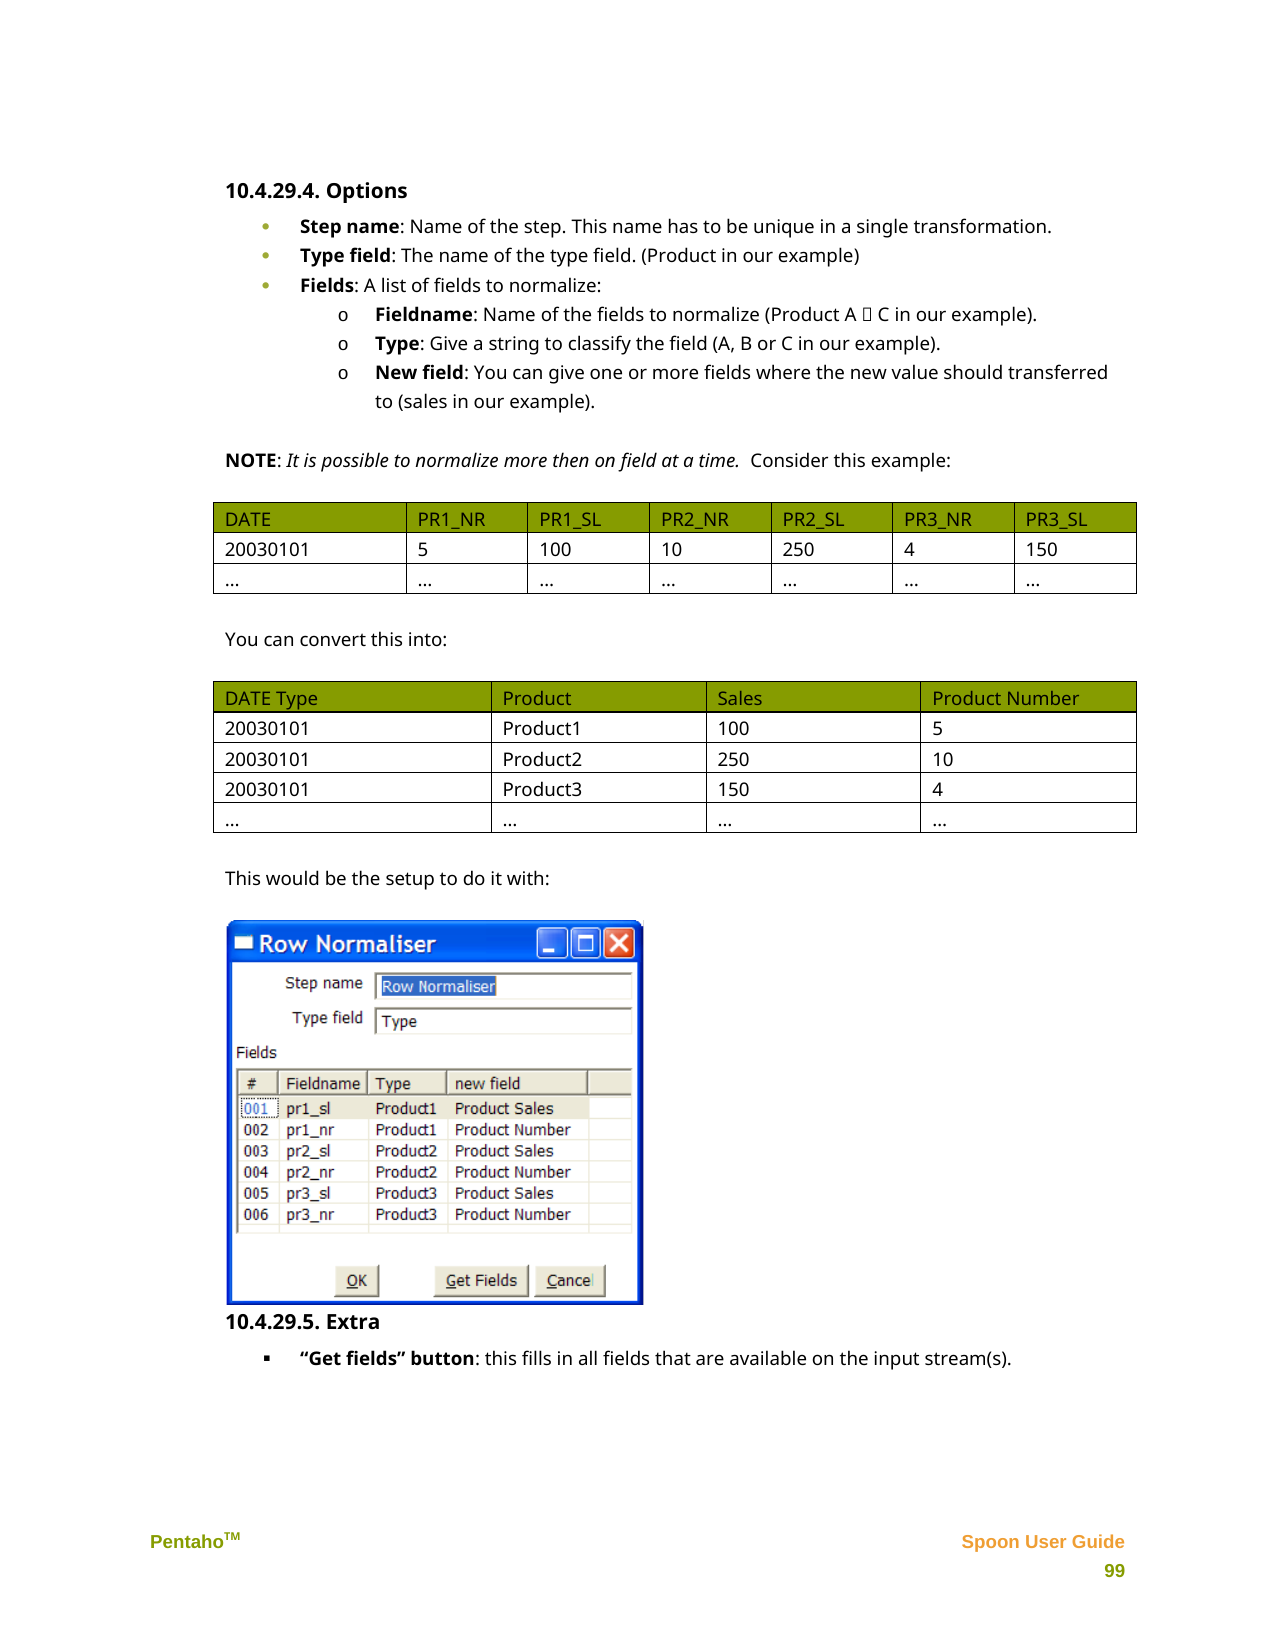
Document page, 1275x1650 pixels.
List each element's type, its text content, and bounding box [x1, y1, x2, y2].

table_header PR2_SL [772, 503, 892, 532]
table_cell … [1015, 564, 1136, 593]
subtitle 10.4.29.4. Options [225, 175, 1125, 204]
table_header PR1_NR [407, 503, 527, 532]
list New field: You can give one or more fields where the new value should transferred to (sales in our example). [337, 356, 1125, 414]
table_cell 250 [772, 533, 892, 562]
table_cell 20030101 [214, 773, 491, 802]
table_cell 100 [707, 713, 920, 742]
table_cell Product2 [492, 743, 706, 772]
table_cell 5 [921, 713, 1136, 742]
table_cell 4 [893, 533, 1014, 562]
table_cell 20030101 [214, 533, 406, 562]
table_cell 5 [407, 533, 527, 562]
list Fieldname: Name of the fields to normalize (Product A  C in our example). [337, 298, 1125, 327]
table_header Product [492, 682, 706, 711]
table_cell 20030101 [214, 713, 491, 742]
list Step name: Name of the step. This name has to be unique in a single transformation. [262, 210, 1125, 239]
table_cell 150 [707, 773, 920, 802]
list Fields: A list of fields to normalize: [262, 269, 1125, 298]
table_cell Product1 [492, 713, 706, 742]
list “Get fields” button: this fills in all fields that are available on the input stream(s). [262, 1342, 1125, 1371]
table_header DATE Type [214, 682, 491, 711]
table_header PR2_NR [650, 503, 771, 532]
list Type field: The name of the type field. (Product in our example) [262, 239, 1125, 269]
table_cell 250 [707, 743, 920, 772]
table_header PR3_SL [1015, 503, 1136, 532]
table_cell 100 [528, 533, 649, 562]
table_cell … [707, 803, 920, 832]
subtitle 10.4.29.5. Extra [225, 917, 1125, 1335]
table_header PR3_NR [893, 503, 1014, 532]
table_cell … [214, 564, 406, 593]
text NOTE: It is possible to normalize more then on field at a time. Consider this example: [225, 444, 1125, 473]
text You can convert this into: [225, 623, 1125, 652]
table_cell 4 [921, 773, 1136, 802]
table_cell … [650, 564, 771, 593]
table_cell 20030101 [214, 743, 491, 772]
table_cell … [772, 564, 892, 593]
text This would be the setup to do it with: [225, 862, 1125, 892]
table_cell 150 [1015, 533, 1136, 562]
table_cell … [407, 564, 527, 593]
table_cell … [214, 803, 491, 832]
table_cell … [492, 803, 706, 832]
table_header PR1_SL [528, 503, 649, 532]
table_cell 10 [650, 533, 771, 562]
table_header DATE [214, 503, 406, 532]
table_cell … [893, 564, 1014, 593]
table_header Product Number [921, 682, 1136, 711]
table_cell … [921, 803, 1136, 832]
table_cell 10 [921, 743, 1136, 772]
table_cell Product3 [492, 773, 706, 802]
table_cell … [528, 564, 649, 593]
list Type: Give a string to classify the field (A, B or C in our example). [337, 327, 1125, 356]
table_header Sales [707, 682, 920, 711]
